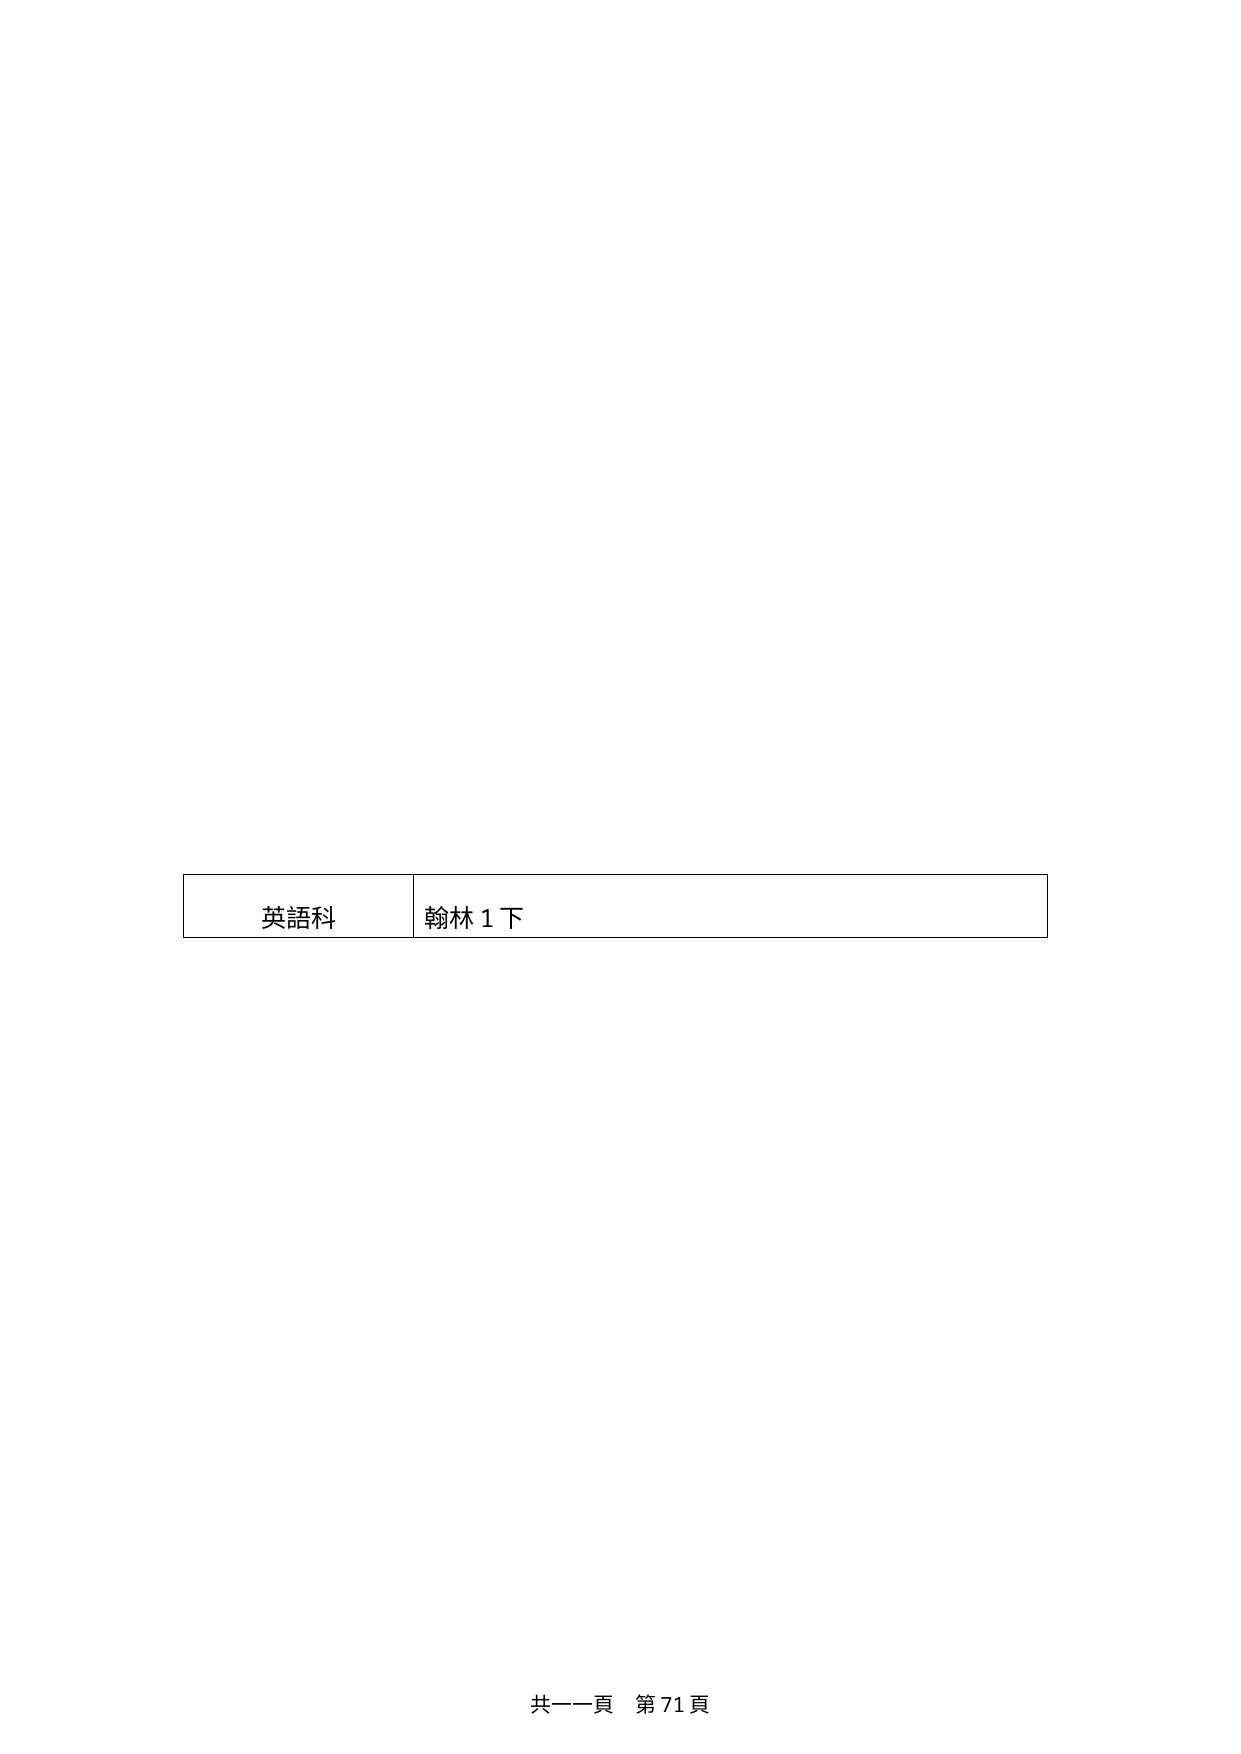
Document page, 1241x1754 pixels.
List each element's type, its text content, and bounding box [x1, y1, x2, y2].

table_cell 翰林1下 [414, 875, 1047, 937]
table_cell 英語科 [184, 875, 413, 937]
